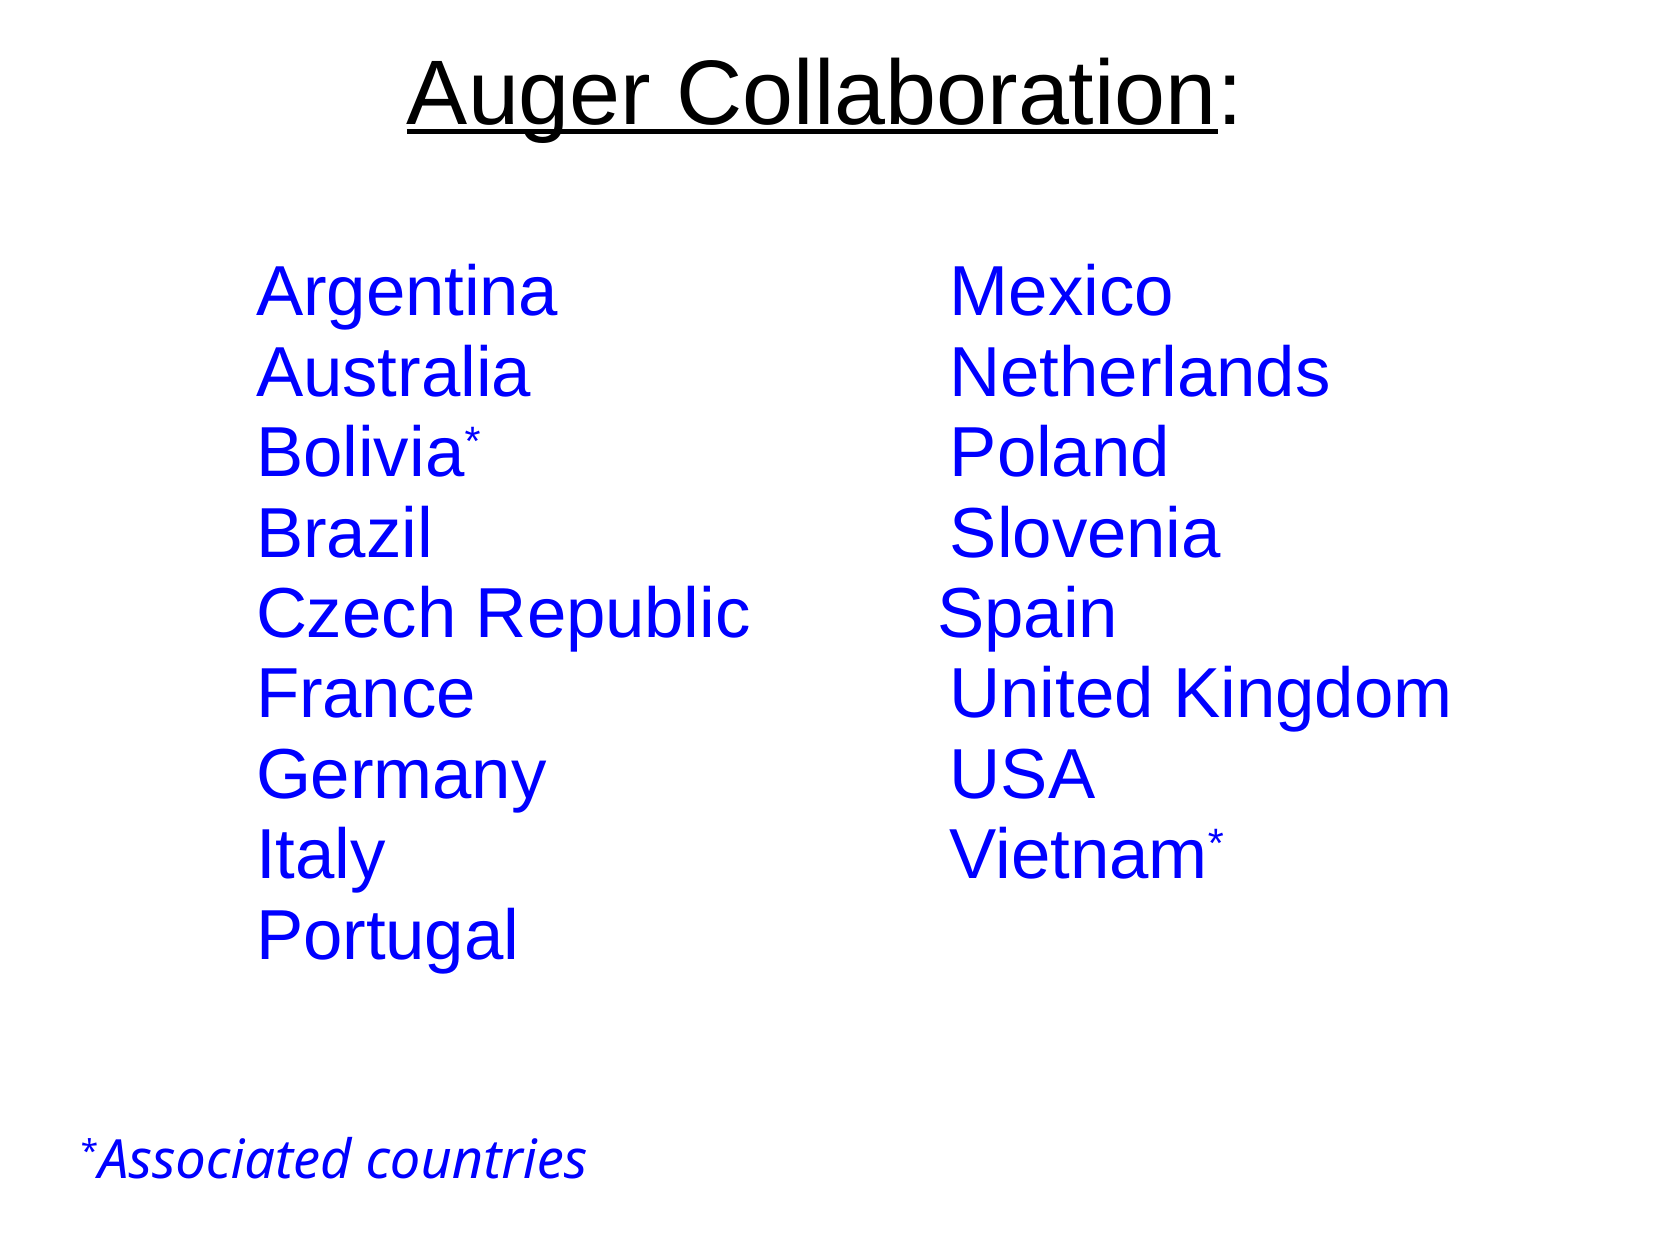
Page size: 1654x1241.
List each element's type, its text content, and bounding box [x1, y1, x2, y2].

text_box Argentina Mexico Australia Netherlands Bolivia* Poland Brazil Slovenia Czech Republic Spain France United Kingdom Germany USA Italy Vietnam* Portugal [166, 251, 1488, 989]
title Auger Collaboration: [37, 30, 1613, 155]
text_box *Associated countries [0, 1118, 676, 1197]
